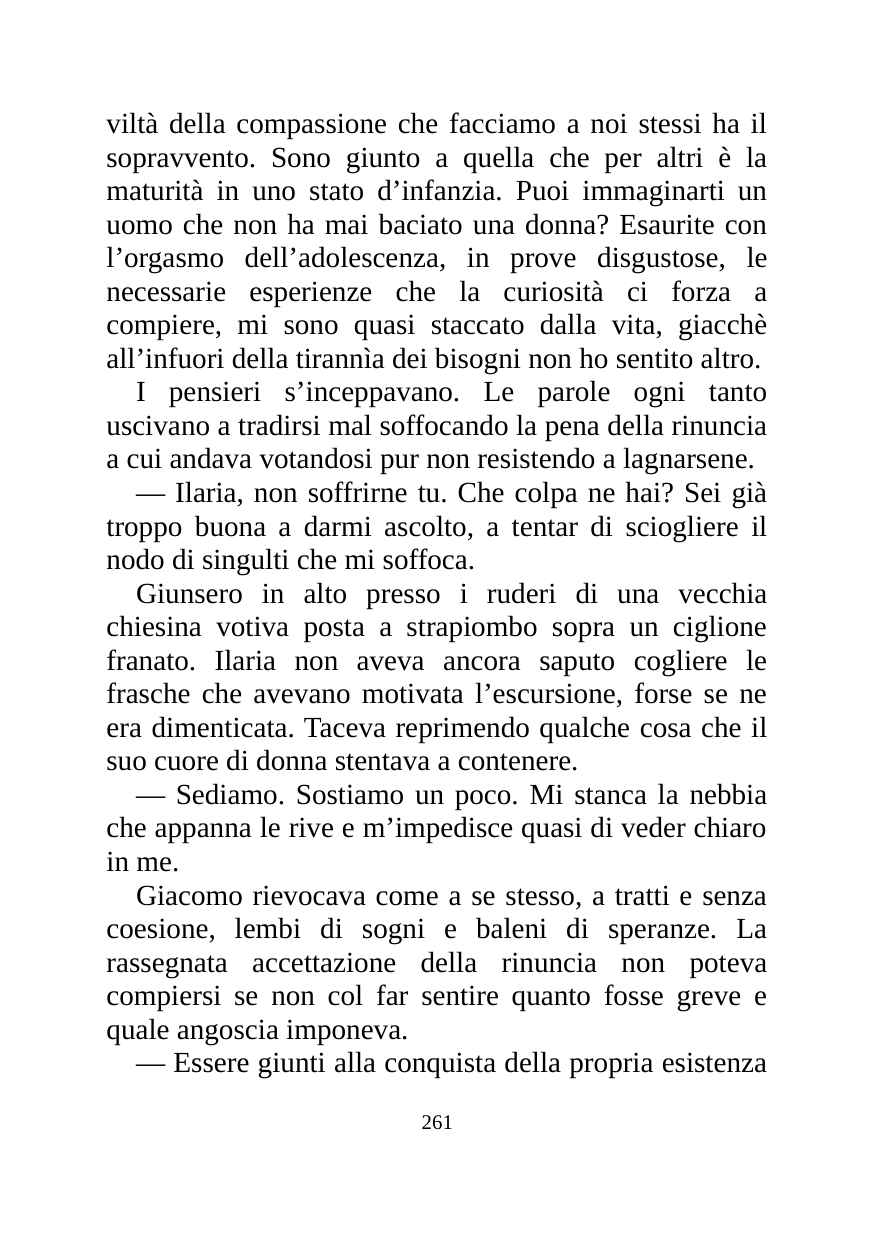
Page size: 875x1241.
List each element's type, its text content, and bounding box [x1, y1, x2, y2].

text — Ilaria, non soffrirne tu. Che colpa ne hai? Sei già troppo buona a darmi ascolto, a tentar di sciogliere il nodo di singulti che mi soffoca. [106, 475, 768, 576]
text — Essere giunti alla conquista della propria esistenza [106, 1045, 768, 1079]
text — Sediamo. Sostiamo un poco. Mi stanca la nebbia che appanna le rive e m’impedisce quasi di veder chiaro in me. [106, 777, 768, 878]
text Giunsero in alto presso i ruderi di una vecchia chiesina votiva posta a strapiombo sopra un ciglione franato. Ilaria non aveva ancora saputo cogliere le frasche che avevano motivata l’escursione, forse se ne era dimenticata. Taceva reprimendo qualche cosa che il suo cuore di donna stentava a contenere. [106, 576, 768, 777]
text viltà della compassione che facciamo a noi stessi ha il sopravvento. Sono giunto a quella che per altri è la maturità in uno stato d’infanzia. Puoi immaginarti un uomo che non ha mai baciato una donna? Esaurite con l’orgasmo dell’adolescenza, in prove disgustose, le necessarie esperienze che la curiosità ci forza a compiere, mi sono quasi staccato dalla vita, giacchè all’infuori della tirannìa dei bisogni non ho sentito altro. [106, 106, 768, 374]
text Giacomo rievocava come a se stesso, a tratti e senza coesione, lembi di sogni e baleni di speranze. La rassegnata accettazione della rinuncia non poteva compiersi se non col far sentire quanto fosse greve e quale angoscia imponeva. [106, 878, 768, 1045]
text I pensieri s’inceppavano. Le parole ogni tanto uscivano a tradirsi mal soffocando la pena della rinuncia a cui andava votandosi pur non resistendo a lagnarsene. [106, 374, 768, 475]
